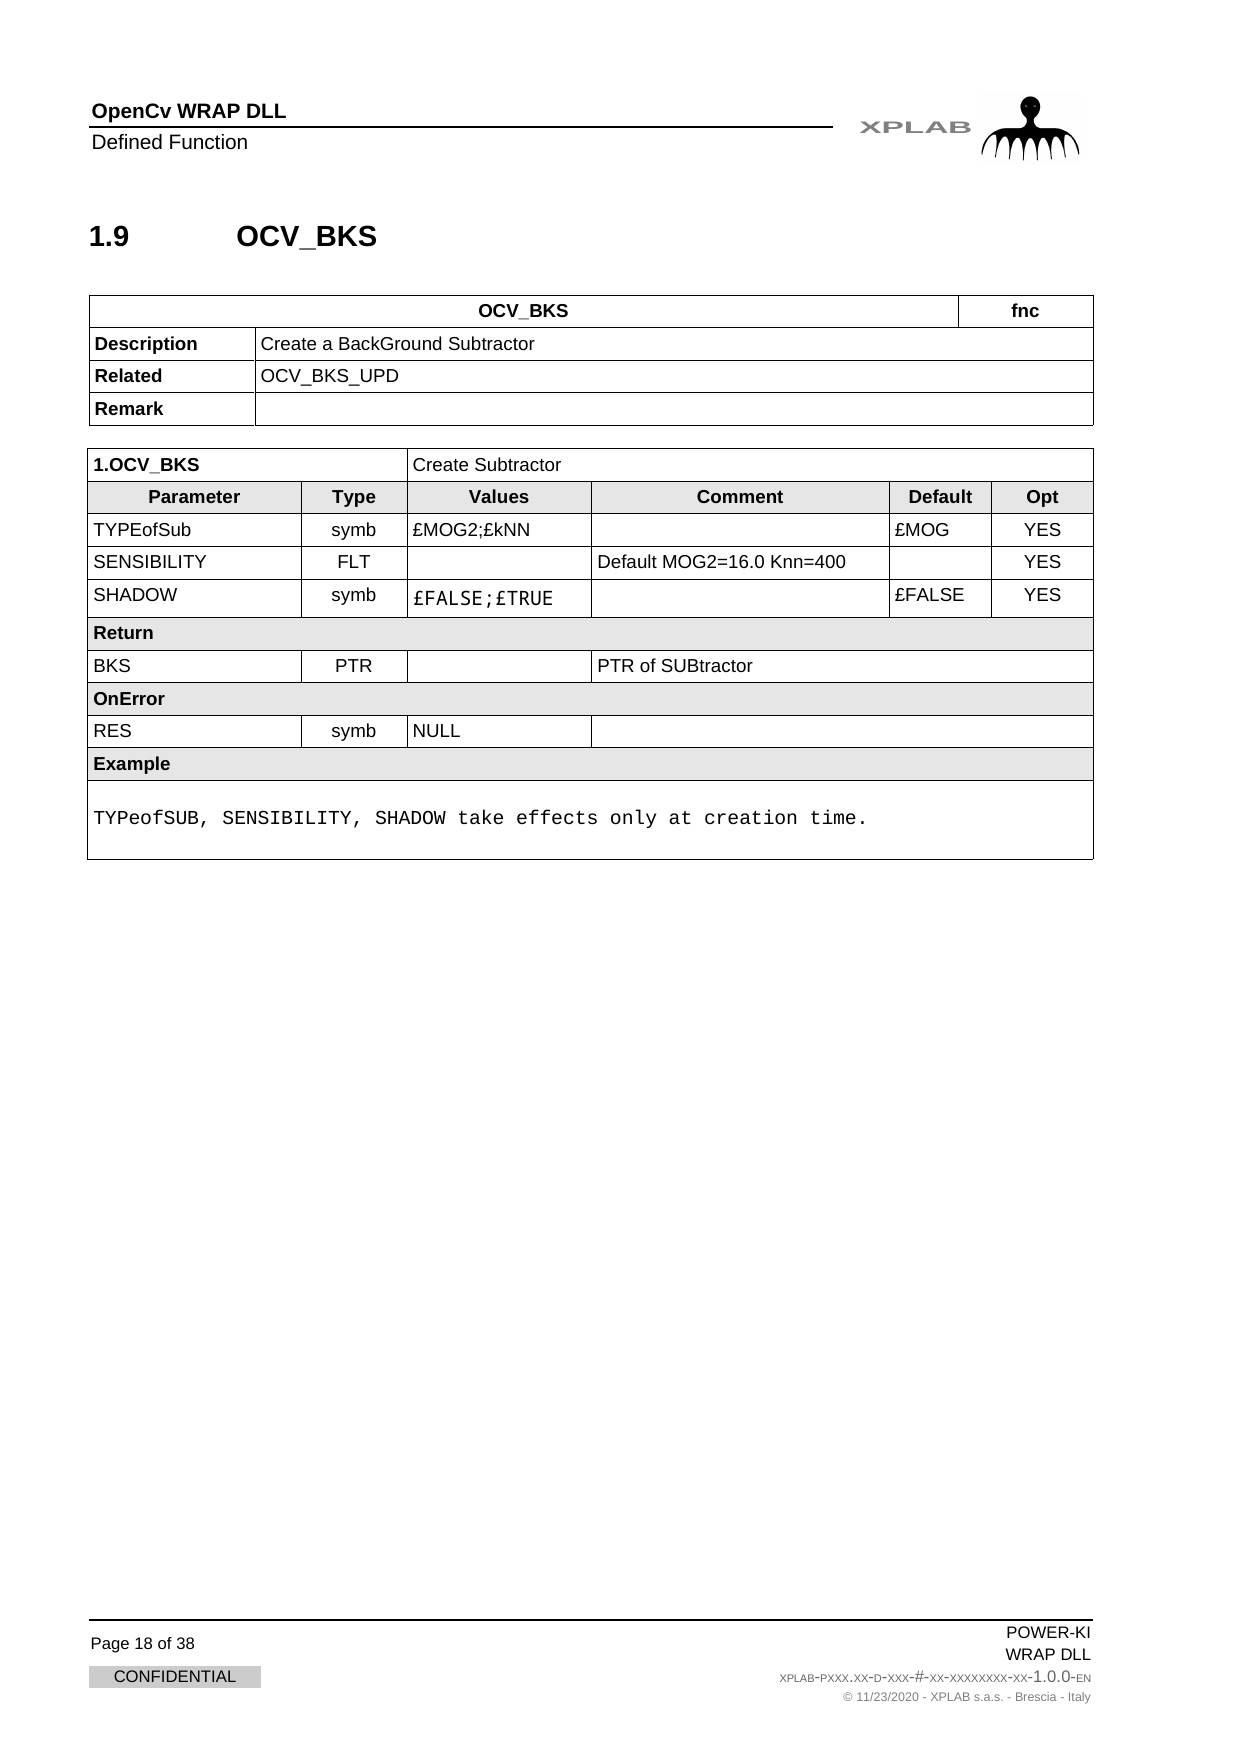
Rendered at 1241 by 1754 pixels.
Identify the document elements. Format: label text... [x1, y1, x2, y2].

table_cell £FALSE [890, 580, 991, 617]
table_cell PTR [302, 651, 407, 682]
table_cell [592, 716, 1093, 747]
table_cell Parameter [88, 482, 301, 513]
table_cell PTR of SUBtractor [592, 651, 1093, 682]
table_cell Remark [90, 393, 254, 425]
table_header fnc [959, 296, 1093, 327]
subtitle OCV_BKS [88, 220, 1093, 252]
table_cell symb [302, 716, 407, 747]
table_cell Default [890, 482, 991, 513]
table_cell YES [992, 547, 1093, 579]
table_cell Create a BackGround Subtractor [256, 328, 1093, 360]
table_cell [256, 393, 1093, 425]
table_cell Opt [992, 482, 1093, 513]
table_cell FLT [302, 547, 407, 579]
table_cell RES [88, 716, 301, 747]
table_cell Example [88, 748, 1093, 780]
table_cell [408, 547, 591, 579]
table_header 1.OCV_BKS [88, 449, 407, 481]
table_cell £MOG [890, 514, 991, 546]
table_cell Type [302, 482, 407, 513]
table_cell SENSIBILITY [88, 547, 301, 579]
table_cell OnError [88, 683, 1093, 715]
table_cell OCV_BKS_UPD [256, 361, 1093, 392]
table_cell [408, 651, 591, 682]
table_cell [890, 547, 991, 579]
picture [978, 92, 1083, 164]
table_cell Description [90, 328, 254, 360]
table_cell Related [90, 361, 254, 392]
table_cell BKS [88, 651, 301, 682]
table_cell symb [302, 580, 407, 617]
table_cell £FALSE;£TRUE [408, 580, 591, 617]
table_cell SHADOW [88, 580, 301, 617]
table_cell Values [408, 482, 591, 513]
table_cell Return [88, 618, 1093, 650]
table_cell YES [992, 580, 1093, 617]
table_cell TYPeofSUB, SENSIBILITY, SHADOW take effects only at creation time. [88, 781, 1093, 859]
table_cell £MOG2;£kNN [408, 514, 591, 546]
table_cell [592, 580, 889, 617]
table_cell TYPEofSub [88, 514, 301, 546]
table_cell [592, 514, 889, 546]
table_cell Comment [592, 482, 889, 513]
table_header OCV_BKS [90, 296, 958, 327]
table_header Create Subtractor [408, 449, 1093, 481]
table_cell NULL [408, 716, 591, 747]
table_cell Default MOG2=16.0 Knn=400 [592, 547, 889, 579]
table_cell symb [302, 514, 407, 546]
table_cell YES [992, 514, 1093, 546]
